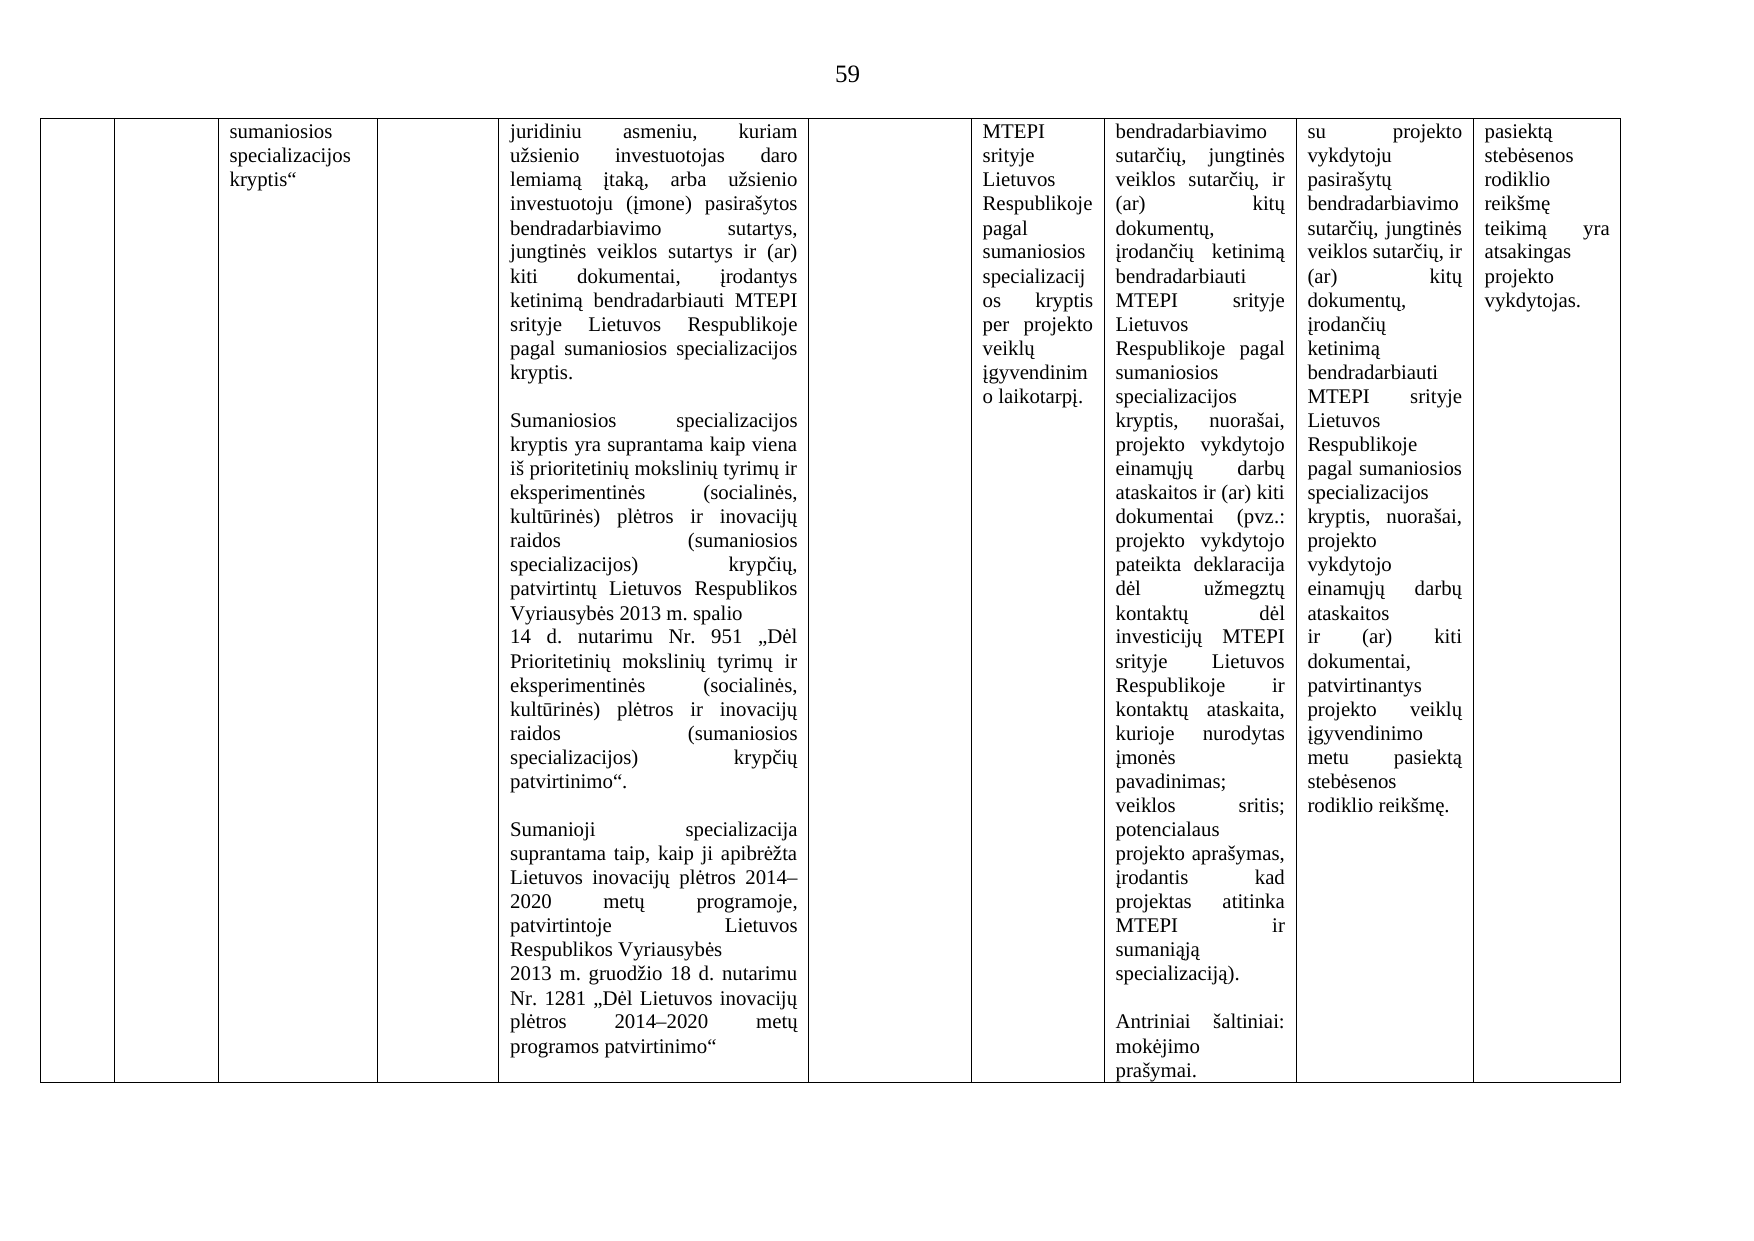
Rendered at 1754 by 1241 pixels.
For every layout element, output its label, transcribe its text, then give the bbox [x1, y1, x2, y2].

table_cell [809, 119, 971, 1082]
table_cell pasiektą stebėsenos rodiklio reikšmę teikimą yra atsakingas projekto vykdytojas. [1474, 119, 1620, 1082]
table_cell juridiniu asmeniu, kuriam užsienio investuotojas daro lemiamą įtaką, arba užsienio investuotoju (įmone) pasirašytos bendradarbiavimo sutartys, jungtinės veiklos sutartys ir (ar) kiti dokumentai, įrodantys ketinimą bendradarbiauti MTEPI srityje Lietuvos Respublikoje pagal sumaniosios specializacijos kryptis. Sumaniosios specializacijos kryptis yra suprantama kaip viena iš prioritetinių mokslinių tyrimų ir eksperimentinės (socialinės, kultūrinės) plėtros ir inovacijų raidos (sumaniosios specializacijos) krypčių, patvirtintų Lietuvos Respublikos Vyriausybės 2013 m. spalio 14 d. nutarimu Nr. 951 „Dėl Prioritetinių mokslinių tyrimų ir eksperimentinės (socialinės, kultūrinės) plėtros ir inovacijų raidos (sumaniosios specializacijos) krypčių patvirtinimo“. Sumanioji specializacija suprantama taip, kaip ji apibrėžta Lietuvos inovacijų plėtros 2014–2020 metų programoje, patvirtintoje Lietuvos Respublikos Vyriausybės 2013 m. gruodžio 18 d. nutarimu Nr. 1281 „Dėl Lietuvos inovacijų plėtros 2014–2020 metų programos patvirtinimo“ [499, 119, 808, 1082]
table_cell su projekto vykdytoju pasirašytų bendradarbiavimo sutarčių, jungtinės veiklos sutarčių, ir (ar) kitų dokumentų, įrodančių ketinimą bendradarbiauti MTEPI srityje Lietuvos Respublikoje pagal sumaniosios specializacijos kryptis, nuorašai, projekto vykdytojo einamųjų darbų ataskaitos ir (ar) kiti dokumentai, patvirtinantys projekto veiklų įgyvendinimo metu pasiektą stebėsenos rodiklio reikšmę. [1297, 119, 1473, 1082]
table_cell bendradarbiavimo sutarčių, jungtinės veiklos sutarčių, ir (ar) kitų dokumentų, įrodančių ketinimą bendradarbiauti MTEPI srityje Lietuvos Respublikoje pagal sumaniosios specializacijos kryptis, nuorašai, projekto vykdytojo einamųjų darbų ataskaitos ir (ar) kiti dokumentai (pvz.: projekto vykdytojo pateikta deklaracija dėl užmegztų kontaktų dėl investicijų MTEPI srityje Lietuvos Respublikoje ir kontaktų ataskaita, kurioje nurodytas įmonės pavadinimas; veiklos sritis; potencialaus projekto aprašymas, įrodantis kad projektas atitinka MTEPI ir sumaniąją specializaciją). Antriniai šaltiniai: mokėjimo prašymai. [1105, 119, 1296, 1082]
table_cell [115, 119, 218, 1082]
table_cell [41, 119, 114, 1082]
table_cell MTEPI srityje Lietuvos Respublikoje pagal sumaniosios specializacijos kryptis per projekto veiklų įgyvendinimo laikotarpį. [972, 119, 1104, 1082]
table_cell sumaniosios specializacijos kryptis“ [219, 119, 377, 1082]
table_cell [378, 119, 498, 1082]
